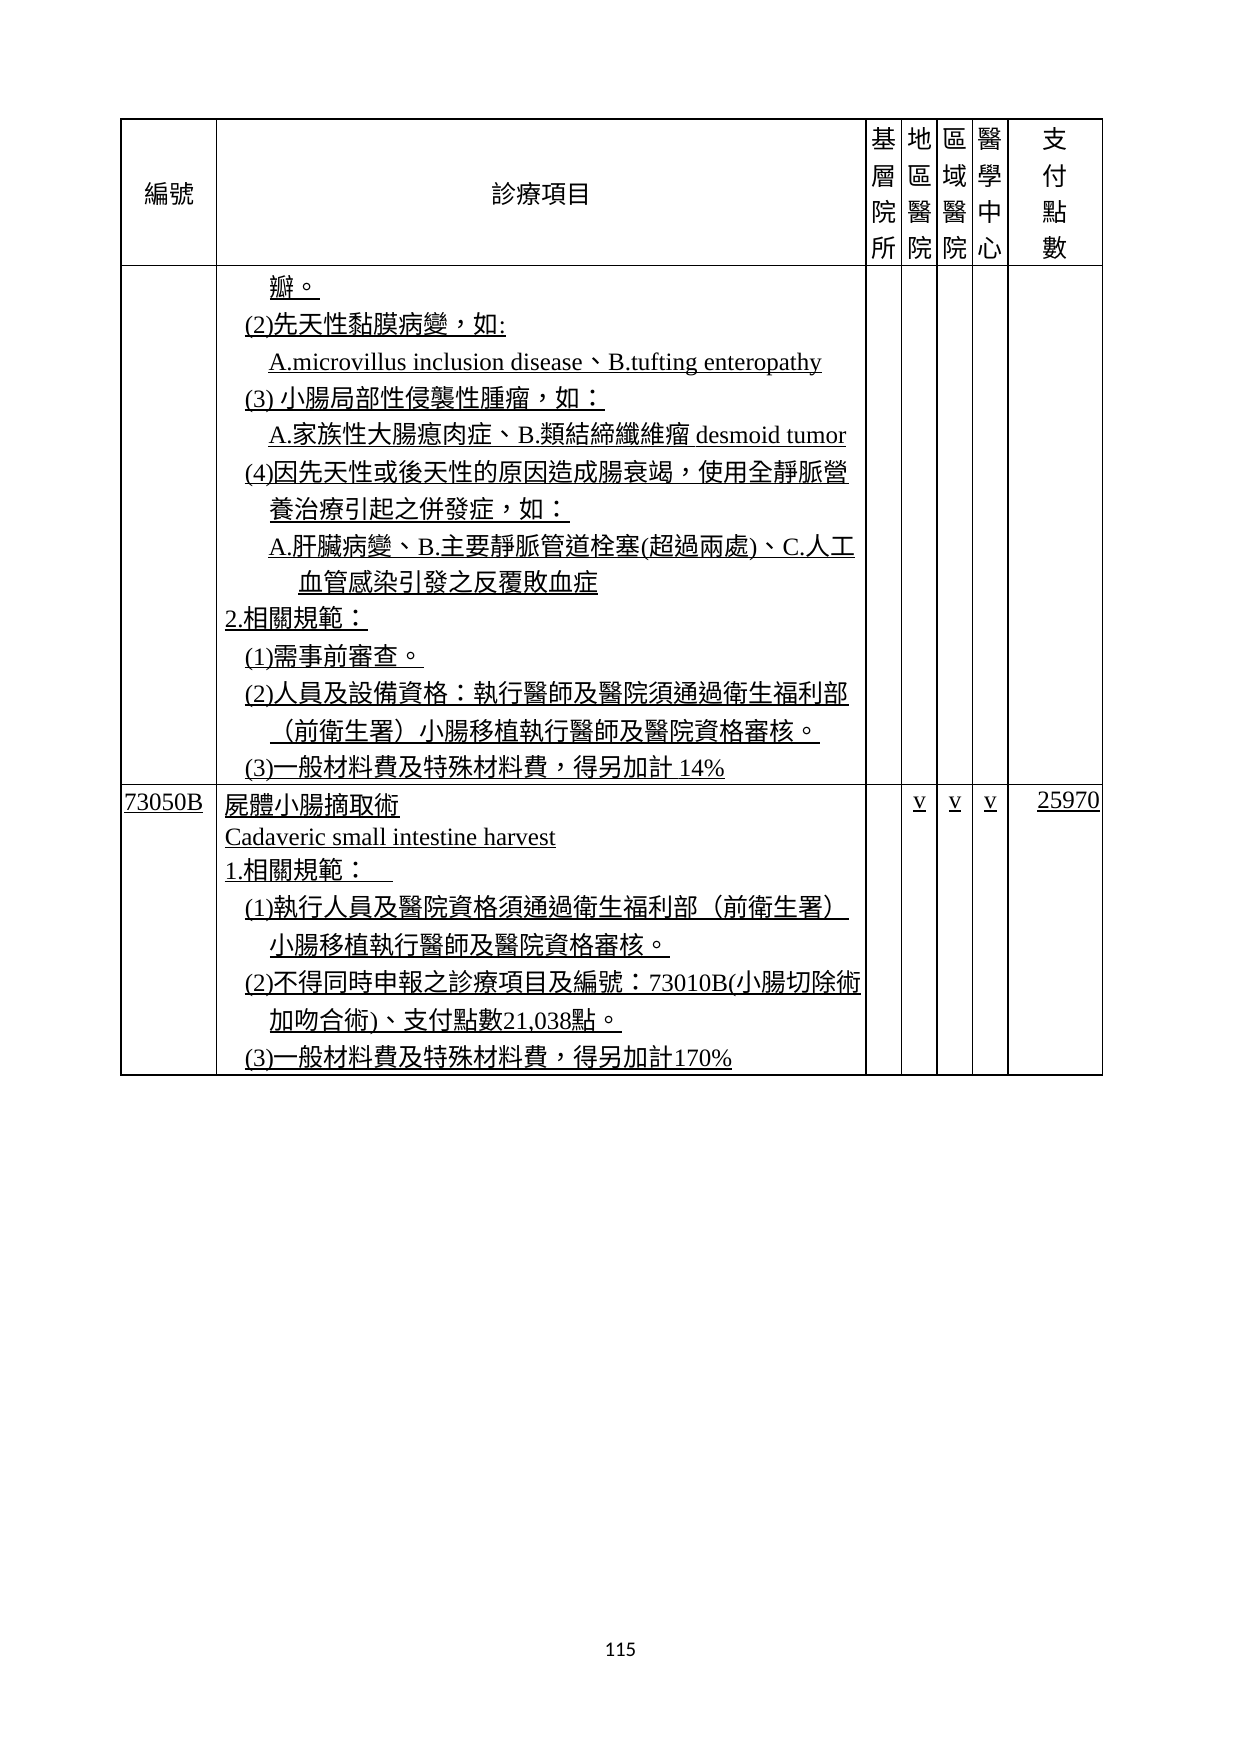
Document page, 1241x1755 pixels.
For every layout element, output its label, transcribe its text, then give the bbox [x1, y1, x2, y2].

table_cell v [902, 785, 936, 1074]
table_header 診療項目 [217, 120, 865, 265]
table_cell 屍體小腸摘取術 Cadaveric small intestine harvest 1.相關規範： (1)執行人員及醫院資格須通過衛生福利部（前衛生署）小腸移植執行醫師及醫院資格審核。 (2)不得同時申報之診療項目及編號：73010B(小腸切除術加吻合術)、支付點數21,038點。 (3)一般材料費及特殊材料費，得另加計170% [217, 785, 865, 1074]
table_cell [938, 266, 972, 784]
table_cell [122, 266, 216, 784]
table_header 區 域 醫 院 [938, 120, 972, 265]
table_header 支 付 點 數 [1009, 120, 1102, 265]
table_cell 瓣。 (2)先天性黏膜病變，如: A.microvillus inclusion disease、B.tufting enteropathy (3) 小腸局部性侵襲性腫瘤，如： A.家族性大腸瘜肉症、B.類結締纖維瘤desmoid tumor (4)因先天性或後天性的原因造成腸衰竭，使用全靜脈營養治療引起之併發症，如： A.肝臟病變、B.主要靜脈管道栓塞(超過兩處)、C.人工血管感染引發之反覆敗血症 2.相關規範： (1)需事前審查。 (2)人員及設備資格：執行醫師及醫院須通過衛生福利部（前衛生署）小腸移植執行醫師及醫院資格審核。 (3)一般材料費及特殊材料費，得另加計14% [217, 266, 865, 784]
table_cell 25970 [1009, 785, 1102, 1074]
table_cell 73050B [122, 785, 216, 1074]
table_header 編號 [122, 120, 216, 265]
table_cell v [973, 785, 1007, 1074]
table_header 醫 學 中 心 [973, 120, 1007, 265]
table_header 基 層 院 所 [867, 120, 901, 265]
table_cell [973, 266, 1007, 784]
table_cell [867, 266, 901, 784]
table_cell v [938, 785, 972, 1074]
table_cell [902, 266, 936, 784]
table_header 地 區 醫 院 [902, 120, 936, 265]
table_cell [1009, 266, 1102, 784]
table_cell [867, 785, 901, 1074]
